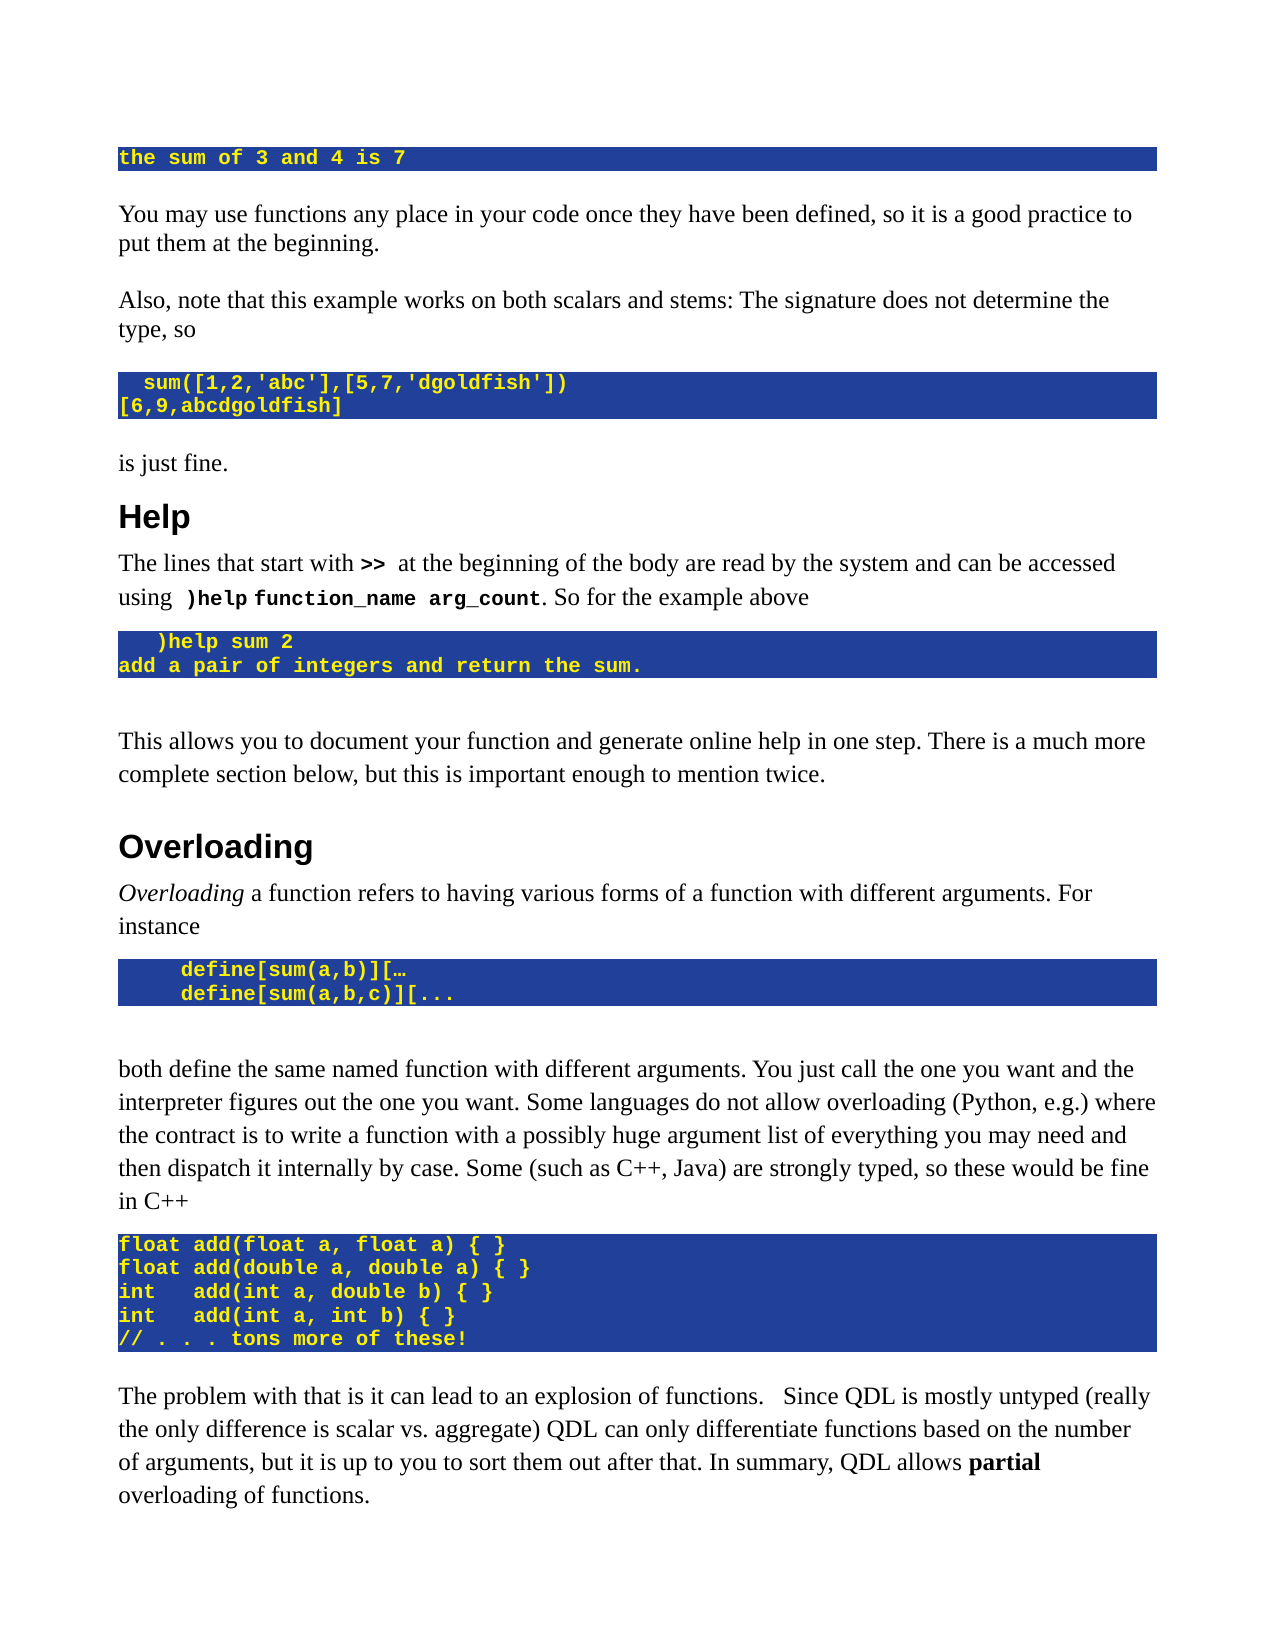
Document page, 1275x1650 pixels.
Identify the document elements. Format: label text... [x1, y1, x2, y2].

text )help sum 2 [118, 631, 1157, 654]
text Also, note that this example works on both scalars and stems: The signature does not determine the type, so [118, 286, 1157, 343]
text add a pair of integers and return the sum. [118, 654, 1157, 678]
text define[sum(a,b)][… [118, 959, 1157, 983]
text You may use functions any place in your code once they have been defined, so it is a good practice to put them at the beginning. [118, 199, 1157, 257]
text sum([1,2,'abc'],[5,7,'dgoldfish']) [118, 372, 1157, 395]
text The problem with that is it can lead to an explosion of functions. Since QDL is mostly untyped (really the only difference is scalar vs. aggregate) QDL can only differentiate functions based on the number of arguments, but it is up to you to sort them out after that. In summary, QDL allows partial overloading of functions. [118, 1381, 1157, 1509]
subtitle Help [118, 497, 1157, 536]
text [6,9,abcdgoldfish] [118, 395, 1157, 419]
text Overloading a function refers to having various forms of a function with different arguments. For instance [118, 878, 1157, 940]
text float add(float a, float a) { } [118, 1234, 1157, 1257]
subtitle Overloading [118, 827, 1157, 866]
text float add(double a, double a) { } [118, 1257, 1157, 1281]
text The lines that start with >> at the beginning of the body are read by the system and can be accessed using )help function_name arg_count. So for the example above [118, 548, 1157, 612]
text is just fine. [118, 448, 1157, 477]
text define[sum(a,b,c)][... [118, 983, 1157, 1006]
text the sum of 3 and 4 is 7 [118, 147, 1157, 171]
text both define the same named function with different arguments. You just call the one you want and the interpreter figures out the one you want. Some languages do not allow overloading (Python, e.g.) where the contract is to write a function with a possibly huge argument list of everything you may need and then dispatch it internally by case. Some (such as C++, Java) are strongly typed, so these would be fine in C++ [118, 1054, 1157, 1215]
text int add(int a, double b) { } int add(int a, int b) { } // . . . tons more of these! [118, 1281, 1157, 1352]
text This allows you to document your function and generate online help in one step. There is a much more complete section below, but this is important enough to mention twice. [118, 726, 1157, 788]
